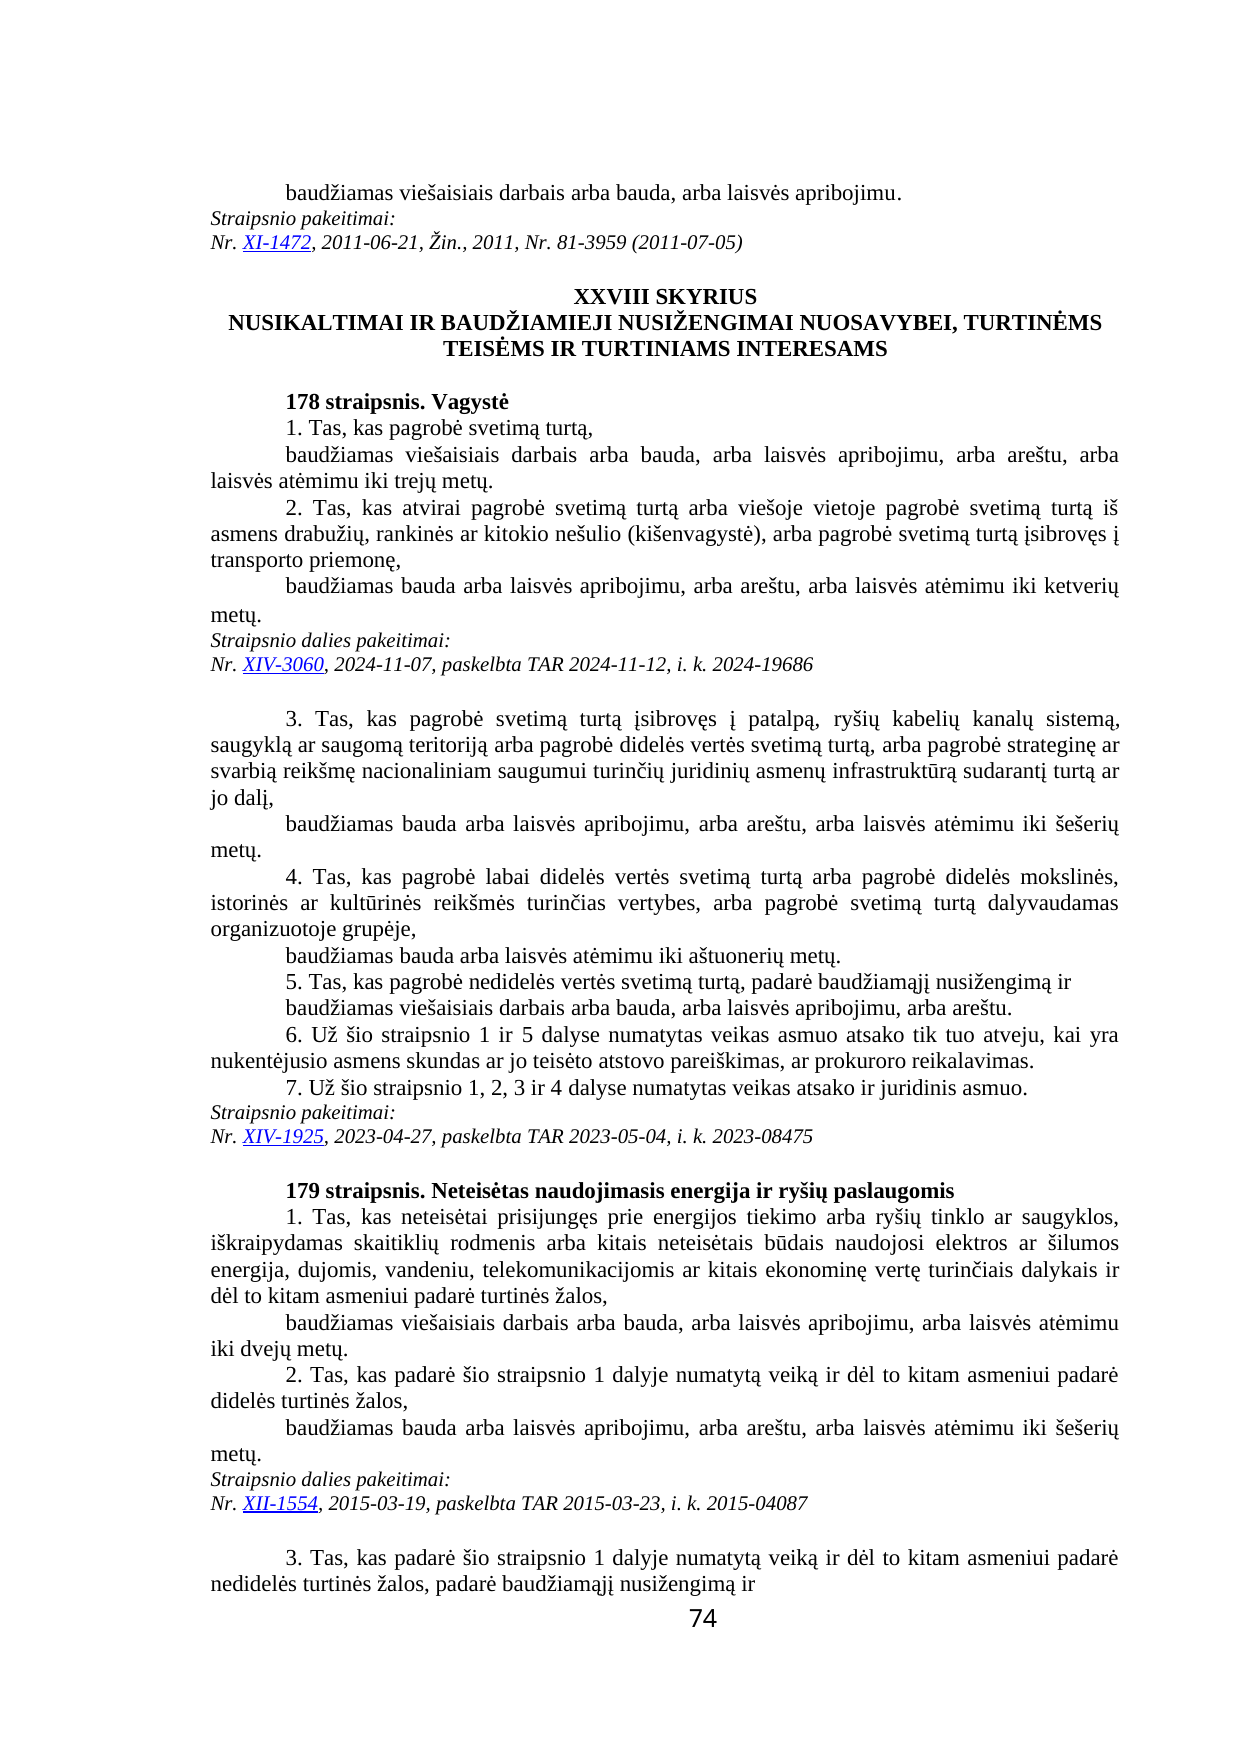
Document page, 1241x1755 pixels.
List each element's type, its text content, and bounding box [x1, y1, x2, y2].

subtitle XXVIII skyrius [210, 283, 1120, 309]
text baudžiamas bauda arba laisvės apribojimu, arba areštu, arba laisvės atėmimu iki ketverių metų. [210, 573, 1120, 628]
text Straipsnio pakeitimai: [210, 1100, 1120, 1124]
text Nr. XIV-1925, 2023-04-27, paskelbta TAR 2023-05-04, i. k. 2023-08475 [210, 1124, 1120, 1148]
text Straipsnio pakeitimai: [210, 206, 1120, 230]
text 6. Už šio straipsnio 1 ir 5 dalyse numatytas veikas asmuo atsako tik tuo atveju, kai yra nukentėjusio asmens skundas ar jo teisėto atstovo pareiškimas, ar prokuroro reikalavimas. [210, 1021, 1120, 1073]
text Nr. XIV-3060, 2024-11-07, paskelbta TAR 2024-11-12, i. k. 2024-19686 [210, 652, 1120, 676]
text 178 straipsnis. Vagystė [210, 388, 1120, 414]
text Straipsnio dalies pakeitimai: [210, 628, 1120, 652]
text 3. Tas, kas pagrobė svetimą turtą įsibrovęs į patalpą, ryšių kabelių kanalų sistemą, saugyklą ar saugomą teritoriją arba pagrobė didelės vertės svetimą turtą, arba pagrobė strateginę ar svarbią reikšmę nacionaliniam saugumui turinčių juridinių asmenų infrastruktūrą sudarantį turtą ar jo dalį, [210, 704, 1120, 810]
text 2. Tas, kas padarė šio straipsnio 1 dalyje numatytą veiką ir dėl to kitam asmeniui padarė didelės turtinės žalos, [210, 1361, 1120, 1414]
text 4. Tas, kas pagrobė labai didelės vertės svetimą turtą arba pagrobė didelės mokslinės, istorinės ar kultūrinės reikšmės turinčias vertybes, arba pagrobė svetimą turtą dalyvaudamas organizuotoje grupėje, [210, 863, 1120, 942]
text Nr. XII-1554, 2015-03-19, paskelbta TAR 2015-03-23, i. k. 2015-04087 [210, 1491, 1120, 1515]
text 5. Tas, kas pagrobė nedidelės vertės svetimą turtą, padarė baudžiamąjį nusižengimą ir [210, 968, 1120, 994]
text baudžiamas viešaisiais darbais arba bauda, arba laisvės apribojimu. [210, 179, 1120, 206]
text baudžiamas bauda arba laisvės apribojimu, arba areštu, arba laisvės atėmimu iki šešerių metų. [210, 810, 1120, 863]
text 7. Už šio straipsnio 1, 2, 3 ir 4 dalyse numatytas veikas atsako ir juridinis asmuo. [210, 1073, 1120, 1100]
text baudžiamas bauda arba laisvės atėmimu iki aštuonerių metų. [210, 942, 1120, 968]
text Straipsnio dalies pakeitimai: [210, 1467, 1120, 1491]
text 2. Tas, kas atvirai pagrobė svetimą turtą arba viešoje vietoje pagrobė svetimą turtą iš asmens drabužių, rankinės ar kitokio nešulio (kišenvagystė), arba pagrobė svetimą turtą įsibrovęs į transporto priemonę, [210, 493, 1120, 573]
text 179 straipsnis. Neteisėtas naudojimasis energija ir ryšių paslaugomis [210, 1177, 1120, 1203]
text 1. Tas, kas neteisėtai prisijungęs prie energijos tiekimo arba ryšių tinklo ar saugyklos, iškraipydamas skaitiklių rodmenis arba kitais neteisėtais būdais naudojosi elektros ar šilumos energija, dujomis, vandeniu, telekomunikacijomis ar kitais ekonominę vertę turinčiais dalykais ir dėl to kitam asmeniui padarė turtinės žalos, [210, 1203, 1120, 1308]
text baudžiamas viešaisiais darbais arba bauda, arba laisvės apribojimu, arba areštu. [210, 994, 1120, 1021]
text Nr. XI-1472, 2011-06-21, Žin., 2011, Nr. 81-3959 (2011-07-05) [210, 230, 1120, 254]
text baudžiamas viešaisiais darbais arba bauda, arba laisvės apribojimu, arba areštu, arba laisvės atėmimu iki trejų metų. [210, 441, 1120, 493]
text baudžiamas bauda arba laisvės apribojimu, arba areštu, arba laisvės atėmimu iki šešerių metų. [210, 1414, 1120, 1467]
text 1. Tas, kas pagrobė svetimą turtą, [210, 414, 1120, 441]
text Nusikaltimai ir baudžiamieji nusižengimai nuosavyBEI, turtinėms teisėms ir turtiniams interesams [210, 309, 1120, 362]
text baudžiamas viešaisiais darbais arba bauda, arba laisvės apribojimu, arba laisvės atėmimu iki dvejų metų. [210, 1308, 1120, 1361]
text 3. Tas, kas padarė šio straipsnio 1 dalyje numatytą veiką ir dėl to kitam asmeniui padarė nedidelės turtinės žalos, padarė baudžiamąjį nusižengimą ir [210, 1543, 1120, 1596]
